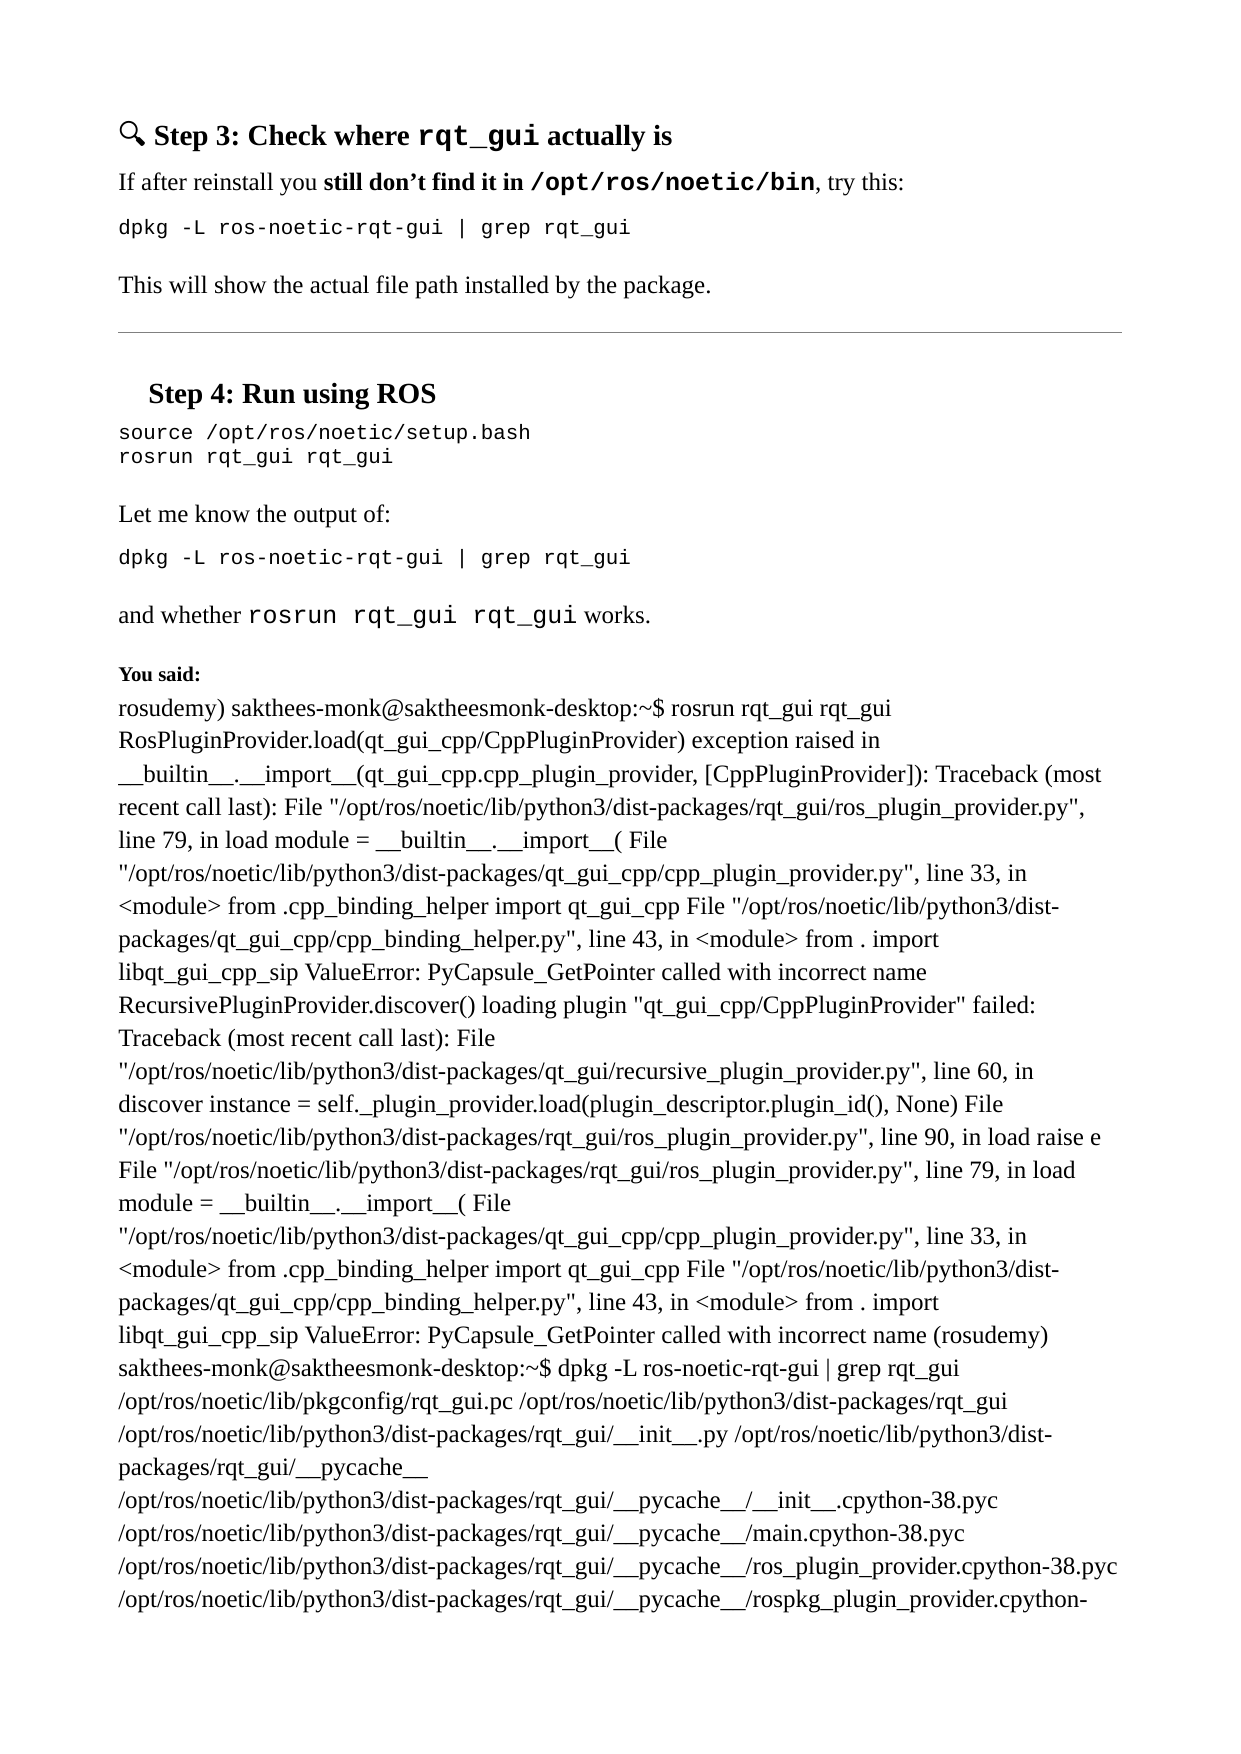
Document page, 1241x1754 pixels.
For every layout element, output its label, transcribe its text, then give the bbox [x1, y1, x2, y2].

text rosrun rqt_gui rqt_gui [118, 446, 1122, 469]
text Let me know the output of: [118, 499, 1122, 528]
text dpkg -L ros-noetic-rqt-gui | grep rqt_gui [118, 217, 1122, 240]
text This will show the actual file path installed by the package. [118, 270, 1122, 298]
subtitle ✅ Step 4: Run using ROS [118, 376, 1122, 410]
text and whether rosrun rqt_gui rqt_gui works. [118, 600, 1122, 631]
text source /opt/ros/noetic/setup.bash [118, 422, 1122, 446]
subtitle 🔍 Step 3: Check where rqt_gui actually is [118, 118, 1122, 154]
subtitle You said: [118, 662, 1122, 686]
text rosudemy) sakthees-monk@saktheesmonk-desktop:~$ rosrun rqt_gui rqt_gui RosPluginProvider.load(qt_gui_cpp/CppPluginProvider) exception raised in __builtin__.__import__(qt_gui_cpp.cpp_plugin_provider, [CppPluginProvider]): Traceback (most recent call last): File "/opt/ros/noetic/lib/python3/dist-packages/rqt_gui/ros_plugin_provider.py", line 79, in load module = __builtin__.__import__( File "/opt/ros/noetic/lib/python3/dist-packages/qt_gui_cpp/cpp_plugin_provider.py", line 33, in <module> from .cpp_binding_helper import qt_gui_cpp File "/opt/ros/noetic/lib/python3/dist-packages/qt_gui_cpp/cpp_binding_helper.py", line 43, in <module> from . import libqt_gui_cpp_sip ValueError: PyCapsule_GetPointer called with incorrect name RecursivePluginProvider.discover() loading plugin "qt_gui_cpp/CppPluginProvider" failed: Traceback (most recent call last): File "/opt/ros/noetic/lib/python3/dist-packages/qt_gui/recursive_plugin_provider.py", line 60, in discover instance = self._plugin_provider.load(plugin_descriptor.plugin_id(), None) File "/opt/ros/noetic/lib/python3/dist-packages/rqt_gui/ros_plugin_provider.py", line 90, in load raise e File "/opt/ros/noetic/lib/python3/dist-packages/rqt_gui/ros_plugin_provider.py", line 79, in load module = __builtin__.__import__( File "/opt/ros/noetic/lib/python3/dist-packages/qt_gui_cpp/cpp_plugin_provider.py", line 33, in <module> from .cpp_binding_helper import qt_gui_cpp File "/opt/ros/noetic/lib/python3/dist-packages/qt_gui_cpp/cpp_binding_helper.py", line 43, in <module> from . import libqt_gui_cpp_sip ValueError: PyCapsule_GetPointer called with incorrect name (rosudemy) sakthees-monk@saktheesmonk-desktop:~$ dpkg -L ros-noetic-rqt-gui | grep rqt_gui /opt/ros/noetic/lib/pkgconfig/rqt_gui.pc /opt/ros/noetic/lib/python3/dist-packages/rqt_gui /opt/ros/noetic/lib/python3/dist-packages/rqt_gui/__init__.py /opt/ros/noetic/lib/python3/dist-packages/rqt_gui/__pycache__ /opt/ros/noetic/lib/python3/dist-packages/rqt_gui/__pycache__/__init__.cpython-38.pyc /opt/ros/noetic/lib/python3/dist-packages/rqt_gui/__pycache__/main.cpython-38.pyc /opt/ros/noetic/lib/python3/dist-packages/rqt_gui/__pycache__/ros_plugin_provider.cpython-38.pyc /opt/ros/noetic/lib/python3/dist-packages/rqt_gui/__pycache__/rospkg_plugin_provider.cpython- [118, 693, 1122, 1613]
text If after reinstall you still don’t find it in /opt/ros/noetic/bin, try this: [118, 167, 1122, 197]
text dpkg -L ros-noetic-rqt-gui | grep rqt_gui [118, 547, 1122, 570]
